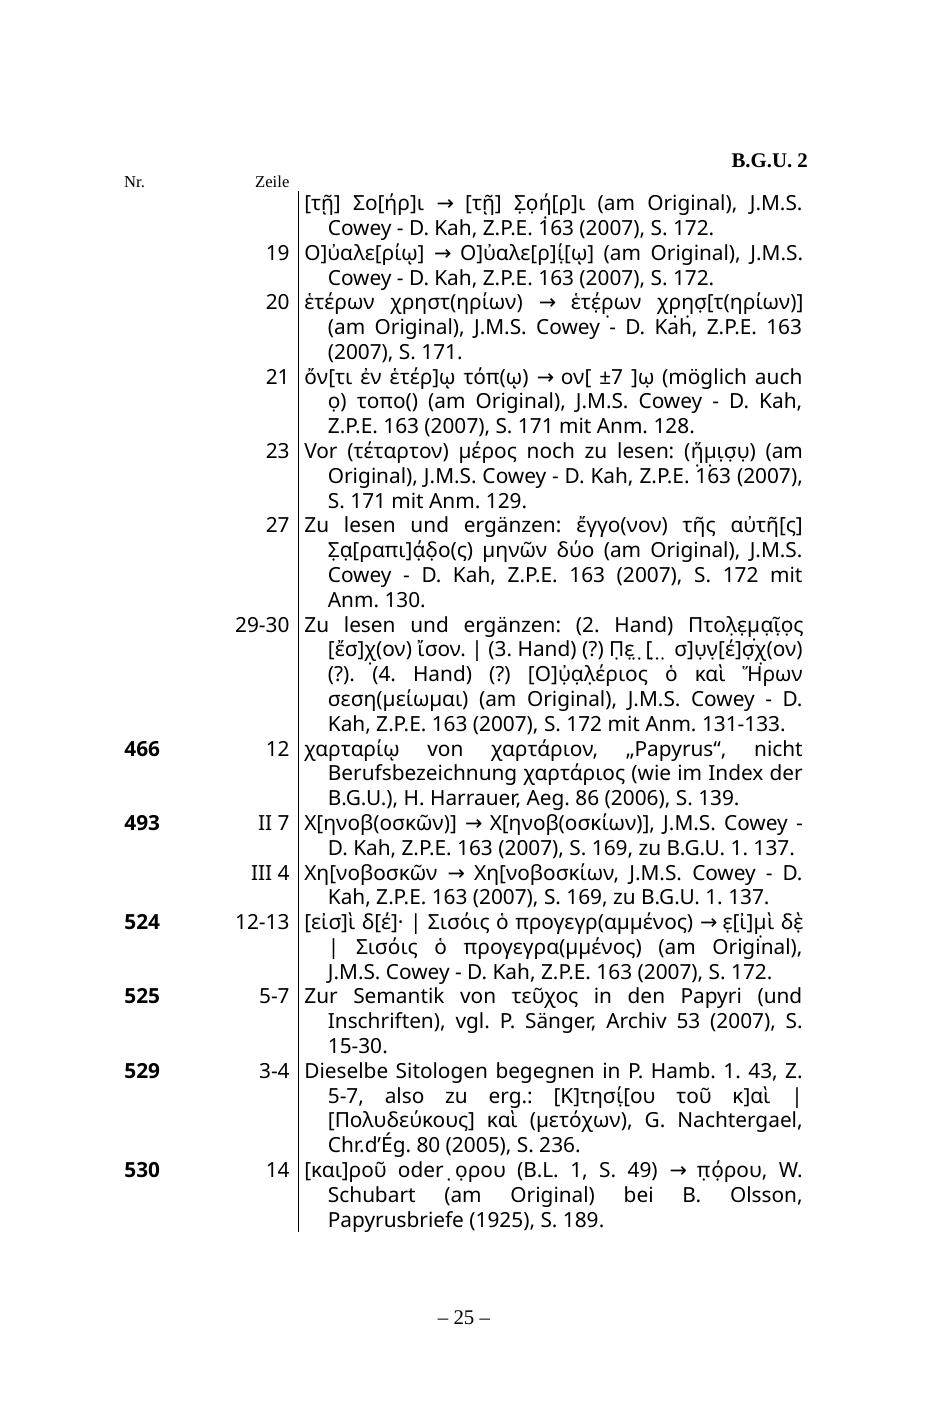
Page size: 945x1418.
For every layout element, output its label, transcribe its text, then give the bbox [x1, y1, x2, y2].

table_cell 493 [118, 811, 207, 860]
table_cell [118, 240, 207, 290]
table_cell III 4 [207, 860, 298, 910]
table_cell Χη[νοβοσκῶν → Χη[νοβοσκίων, J.M.S. Cowey - D. Kah, Z.P.E. 163 (2007), S. 169, zu B.G.U. 1. 137. [299, 860, 809, 910]
table_cell [118, 364, 207, 439]
table_cell 524 [118, 910, 207, 984]
table_cell 29-30 [207, 612, 298, 736]
table_cell 529 [118, 1059, 207, 1158]
table_cell Dieselbe Sitologen begegnen in P. Hamb. 1. 43, Z. 5-7, also zu erg.: [Κ]τησί̣[ου τοῦ κ]αὶ | [Πολυδεύκους] καὶ (μετόχων), G. Nachtergael, Chr.d’Ég. 80 (2005), S. 236. [299, 1059, 809, 1158]
table_cell Ο]ὐαλε[ρίῳ] → Ο]ὐαλε[ρ]ί̣[ῳ] (am Original), J.M.S. Cowey - D. Kah, Z.P.E. 163 (2007), S. 172. [299, 240, 809, 290]
table_cell [118, 191, 207, 240]
table_cell 530 [118, 1158, 207, 1232]
table_cell 12 [207, 736, 298, 811]
table_cell 5-7 [207, 984, 298, 1058]
table_cell ἑτέρων χρηστ(ηρίων) → ἑτέ̣ρ̣ων χρ̣η̣σ̣[τ(ηρίων)] (am Original), J.M.S. Cowey - D. Kah, Z.P.E. 163 (2007), S. 171. [299, 290, 809, 364]
table_cell Zu lesen und ergänzen: ἔγγο(νον) τῆς αὐτῆ[ς] Σ̣α̣[ραπι]ά̣δ̣ο(ς) μηνῶν δύο (am Original), J.M.S. Cowey - D. Kah, Z.P.E. 163 (2007), S. 172 mit Anm. 130. [299, 513, 809, 612]
table_cell 12-13 [207, 910, 298, 984]
table_cell [118, 860, 207, 910]
table_cell Zur Semantik von τεῦχος in den Papyri (und Inschriften), vgl. P. Sänger, Archiv 53 (2007), S. 15-30. [299, 984, 809, 1058]
table_cell Zu lesen und ergänzen: (2. Hand) Πτολ̣ε̣μ̣α̣ῖ̣ο̣ς [ἔσ]χ̣(ον) ἴσον. | (3. Hand) (?) Π̣ε̣ ̣ ̣[ ̣ ̣ ̣ σ]υ̣ν̣[έ]σ̣χ̣(ον)(?). (4. Hand) (?) [Ο]ὐ̣α̣λ̣έριος ὁ καὶ Ἥρων σεση(μείωμαι) (am Original), J.M.S. Cowey - D. Kah, Z.P.E. 163 (2007), S. 172 mit Anm. 131-133. [299, 612, 809, 736]
table_cell χαρταρίῳ von χαρτάριον, „Papyrus“, nicht Berufsbezeichnung χαρτάριος (wie im Index der B.G.U.), H. Harrauer, Aeg. 86 (2006), S. 139. [299, 736, 809, 811]
table_cell 525 [118, 984, 207, 1058]
table_cell 19 [207, 240, 298, 290]
table_cell 466 [118, 736, 207, 811]
table_cell 3-4 [207, 1059, 298, 1158]
table_cell [τῇ] Σο[ήρ]ι → [τῇ] Σ̣ο̣ή̣[ρ]ι (am Original), J.M.S. Cowey - D. Kah, Z.P.E. 163 (2007), S. 172. [299, 191, 809, 240]
table_cell [118, 439, 207, 513]
table_cell 20 [207, 290, 298, 364]
table_cell [118, 290, 207, 364]
table_cell [118, 513, 207, 612]
table_cell ὄν[τι ἐν ἑτέρ]ῳ τόπ(ῳ) → ον[ ±7 ]ω̣ (möglich auch ο̣) τοπο() (am Original), J.M.S. Cowey - D. Kah, Z.P.E. 163 (2007), S. 171 mit Anm. 128. [299, 364, 809, 439]
table_cell Χ[ηνοβ(οσκῶν)] → Χ[ηνοβ(οσκίων)], J.M.S. Cowey - D. Kah, Z.P.E. 163 (2007), S. 169, zu B.G.U. 1. 137. [299, 811, 809, 860]
table_cell [207, 191, 298, 240]
table_cell II 7 [207, 811, 298, 860]
table_cell [και]ροῦ oder ̣ο̣ρου (B.L. 1, S. 49) → π̣ό̣ρου, W. Schubart (am Original) bei B. Olsson, Papyrusbriefe (1925), S. 189. [299, 1158, 809, 1232]
table_cell [118, 612, 207, 736]
table_cell Vor (τέταρτον) μέρος noch zu lesen: (ἥ̣μ̣ι̣σ̣υ̣) (am Original), J.M.S. Cowey - D. Kah, Z.P.E. 163 (2007), S. 171 mit Anm. 129. [299, 439, 809, 513]
table_cell 23 [207, 439, 298, 513]
table_cell 27 [207, 513, 298, 612]
table_cell [εἰσ]ὶ δ[έ]· | Σισόις ὁ προγεγρ(αμμένος) → ε̣[ἰ]μ̣ὶ δὲ̣ | Σισόις ὁ προγεγρα(μμένος) (am Original), J.M.S. Cowey - D. Kah, Z.P.E. 163 (2007), S. 172. [299, 910, 809, 984]
table_cell 21 [207, 364, 298, 439]
table_cell 14 [207, 1158, 298, 1232]
